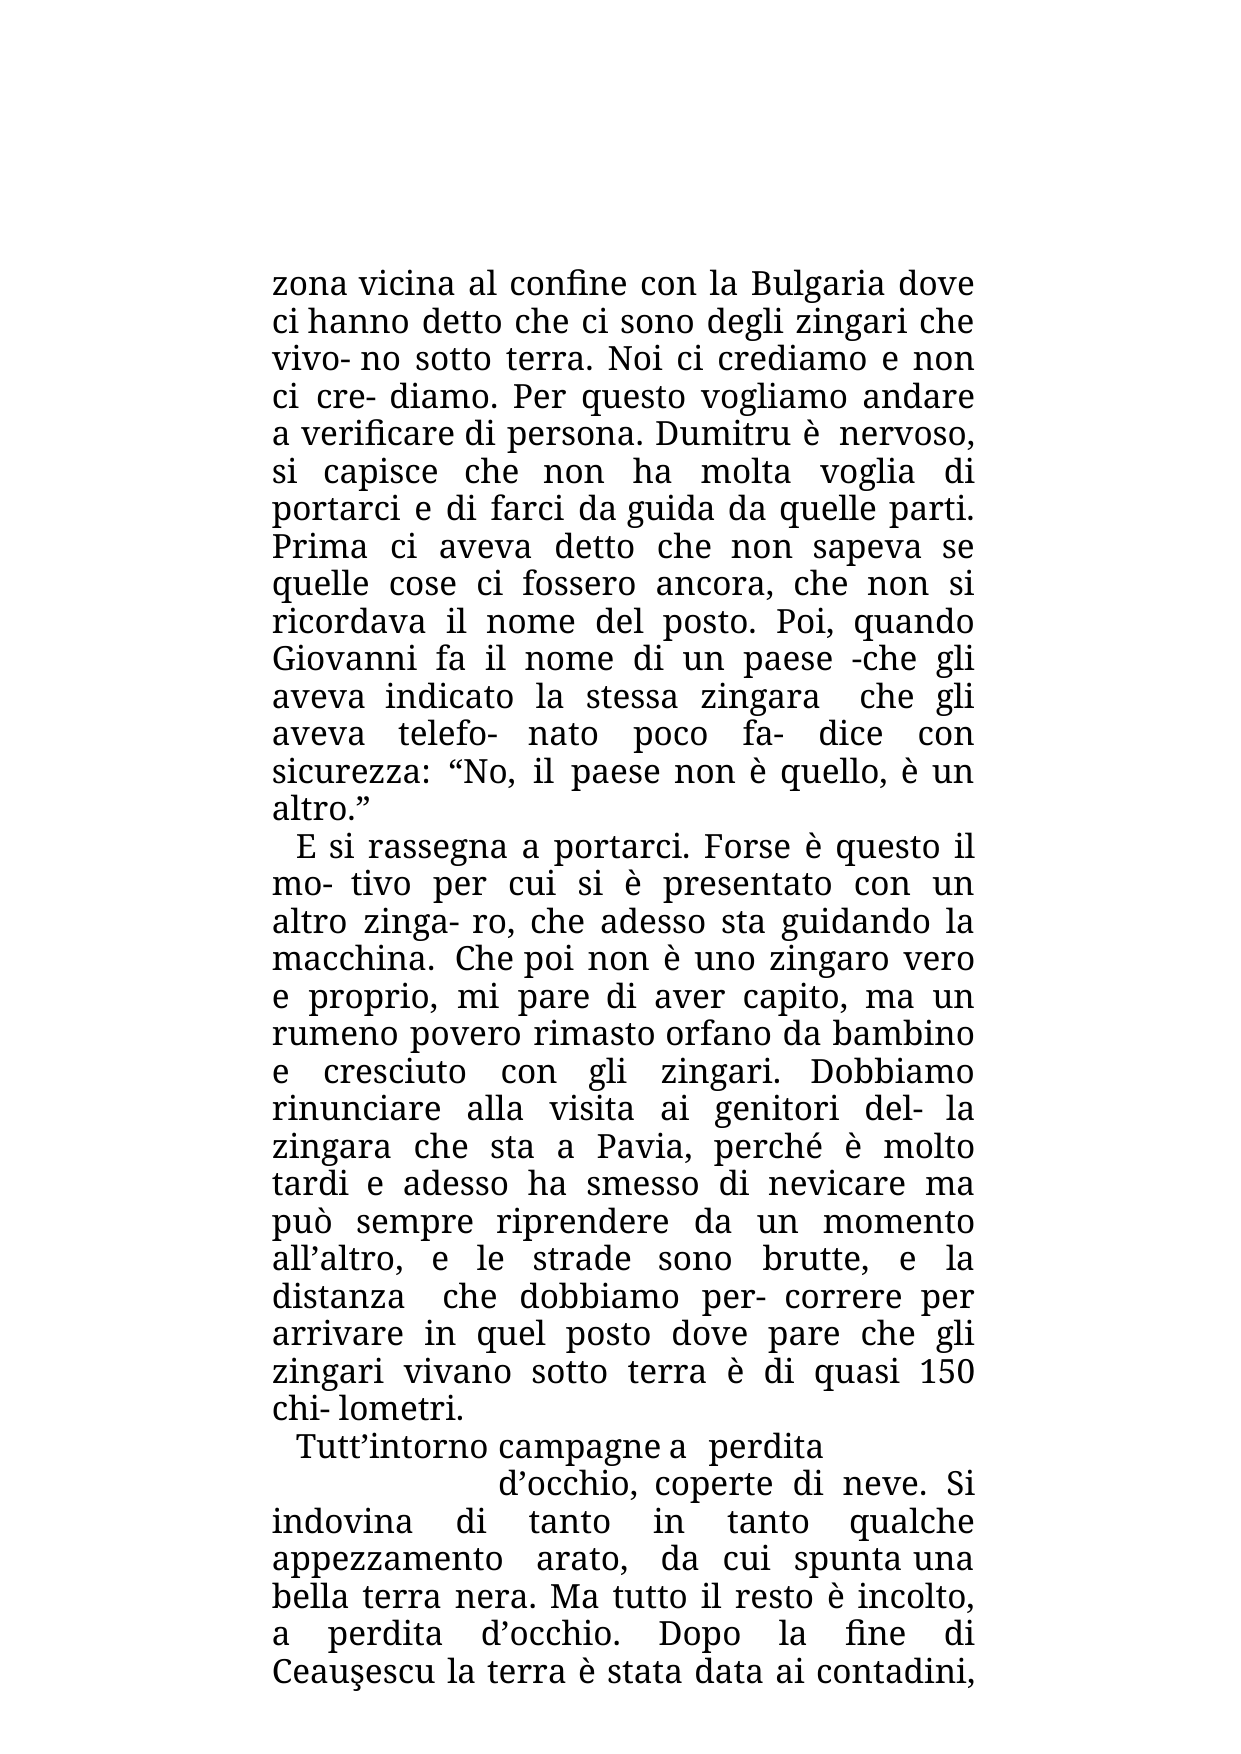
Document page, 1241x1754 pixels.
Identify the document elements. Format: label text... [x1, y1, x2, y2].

text E si rassegna a portarci. Forse è questo il mo- tivo per cui si è presentato con un altro zinga- ro, che adesso sta guidando la macchina. Che poi non è uno zingaro vero e proprio, mi pare di aver capito, ma un rumeno povero rimasto orfano da bambino e cresciuto con gli zingari. Dobbiamo rinunciare alla visita ai genitori del- la zingara che sta a Pavia, perché è molto tardi e adesso ha smesso di nevicare ma può sempre riprendere da un momento all’altro, e le strade sono brutte, e la distanza che dobbiamo per- correre per arrivare in quel posto dove pare che gli zingari vivano sotto terra è di quasi 150 chi- lometri. [272, 828, 975, 1428]
text zona vicina al confine con la Bulgaria dove ci hanno detto che ci sono degli zingari che vivo- no sotto terra. Noi ci crediamo e non ci cre- diamo. Per questo vogliamo andare a verificare di persona. Dumitru è nervoso, si capisce che non ha molta voglia di portarci e di farci da guida da quelle parti. Prima ci aveva detto che non sapeva se quelle cose ci fossero ancora, che non si ricordava il nome del posto. Poi, quando Giovanni fa il nome di un paese -che gli aveva indicato la stessa zingara che gli aveva telefo- nato poco fa- dice con sicurezza: “No, il paese non è quello, è un altro.” [272, 266, 975, 828]
text Tutt’intorno campagne a perdita d’occhio, coperte di neve. Si indovina di tanto in tanto qualche appezzamento arato, da cui spunta una bella terra nera. Ma tutto il resto è incolto, a perdita d’occhio. Dopo la fine di Ceauşescu la terra è stata data ai contadini, [272, 1428, 975, 1691]
